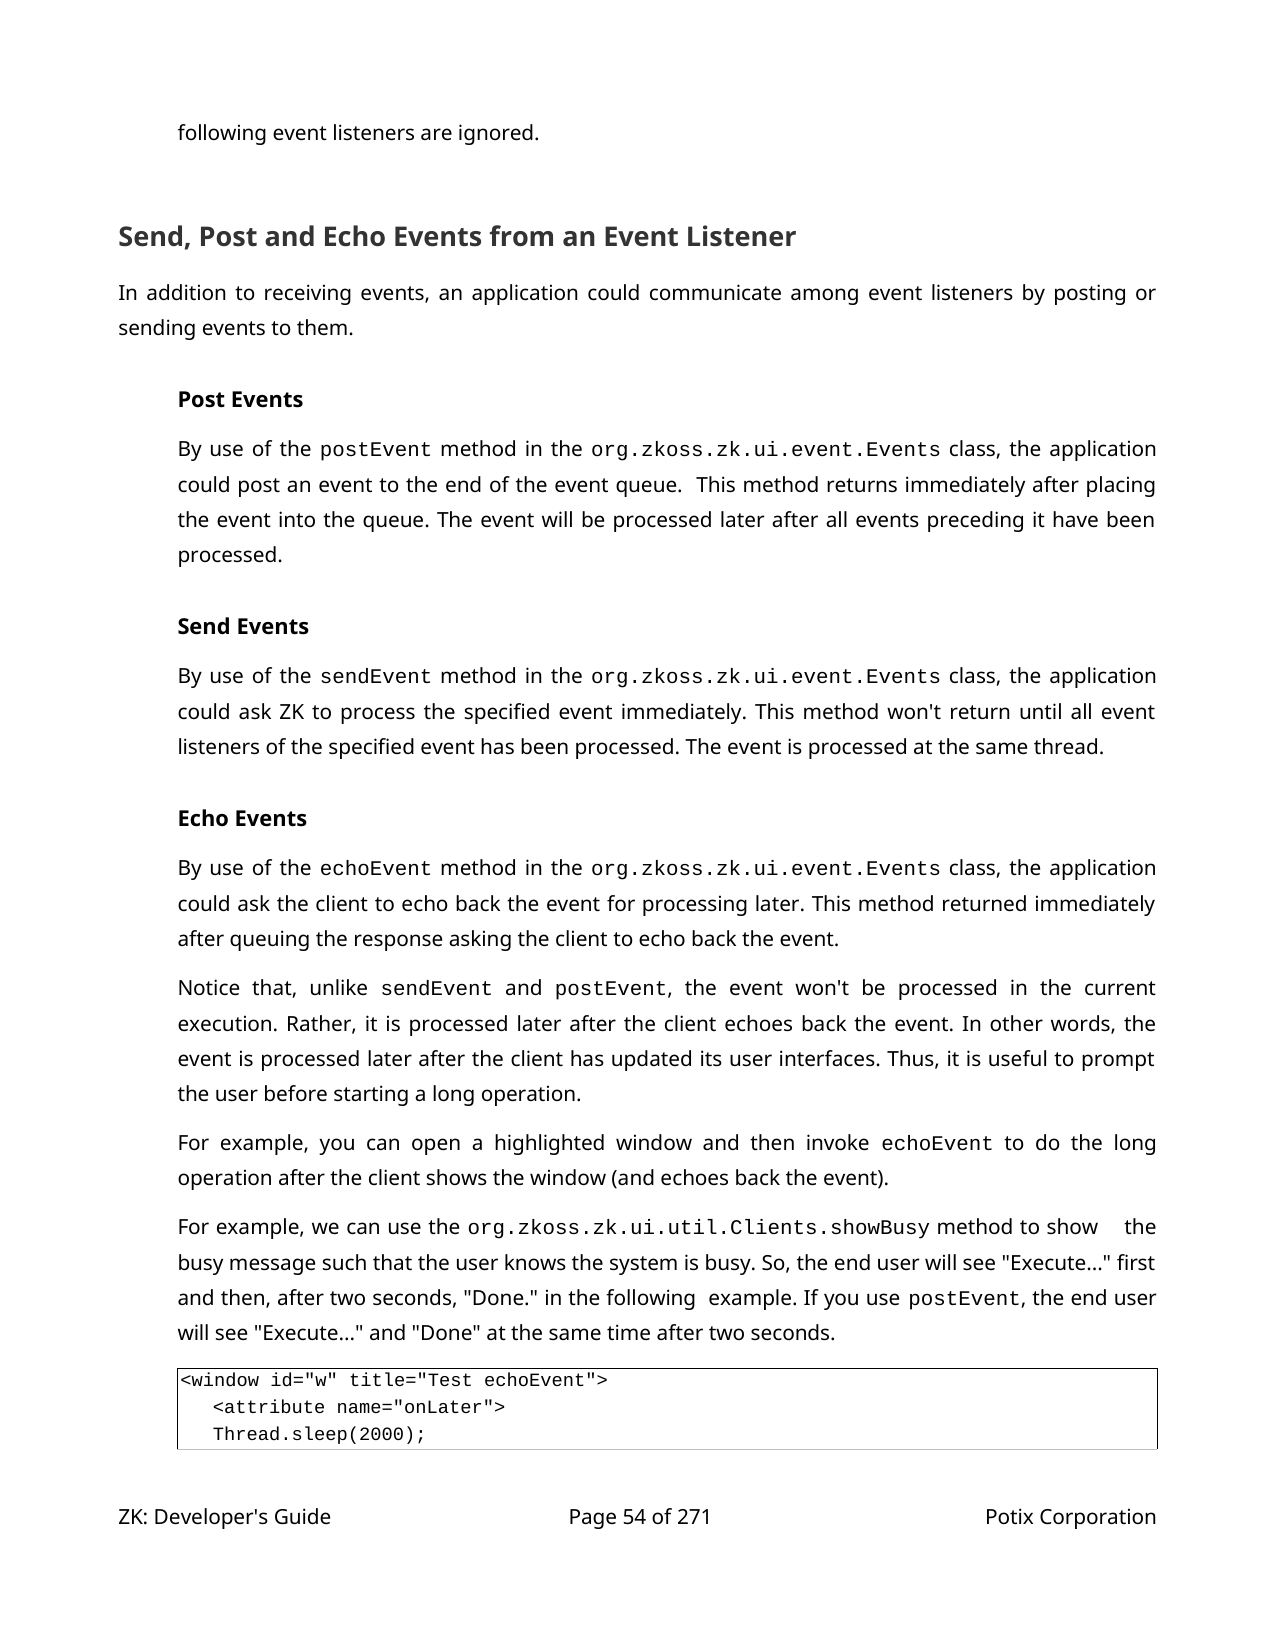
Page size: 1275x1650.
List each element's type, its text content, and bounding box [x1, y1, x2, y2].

subtitle Post Events [177, 383, 1157, 413]
subtitle Send Events [177, 611, 1157, 641]
text By use of the sendEvent method in the org.zkoss.zk.ui.event.Events class, the application could ask ZK to process the specified event immediately. This method won't return until all event listeners of the specified event has been processed. The event is processed at the same thread. [177, 661, 1157, 760]
text following event listeners are ignored. [177, 118, 1157, 146]
text For example, we can use the org.zkoss.zk.ui.util.Clients.showBusy method to show the busy message such that the user knows the system is busy. So, the end user will see "Execute..." first and then, after two seconds, "Done." in the following example. If you use postEvent, the end user will see "Execute..." and "Done" at the same time after two seconds. [177, 1212, 1157, 1347]
text Thread.sleep(2000); [178, 1422, 1157, 1449]
text In addition to receiving events, an application could communicate among event listeners by posting or sending events to them. [118, 278, 1157, 341]
text <window id="w" title="Test echoEvent"> [178, 1369, 1157, 1392]
text By use of the postEvent method in the org.zkoss.zk.ui.event.Events class, the application could post an event to the end of the event queue. This method returns immediately after placing the event into the queue. The event will be processed later after all events preceding it have been processed. [177, 434, 1157, 568]
text For example, you can open a highlighted window and then invoke echoEvent to do the long operation after the client shows the window (and echoes back the event). [177, 1128, 1157, 1192]
subtitle Send, Post and Echo Events from an Event Listener [118, 217, 1157, 254]
subtitle Echo Events [177, 803, 1157, 833]
text Notice that, unlike sendEvent and postEvent, the event won't be processed in the current execution. Rather, it is processed later after the client echoes back the event. In other words, the event is processed later after the client has updated its user interfaces. Thus, it is useful to prompt the user before starting a long operation. [177, 973, 1157, 1107]
text <attribute name="onLater"> [178, 1394, 1157, 1419]
text By use of the echoEvent method in the org.zkoss.zk.ui.event.Events class, the application could ask the client to echo back the event for processing later. This method returned immediately after queuing the response asking the client to echo back the event. [177, 853, 1157, 952]
